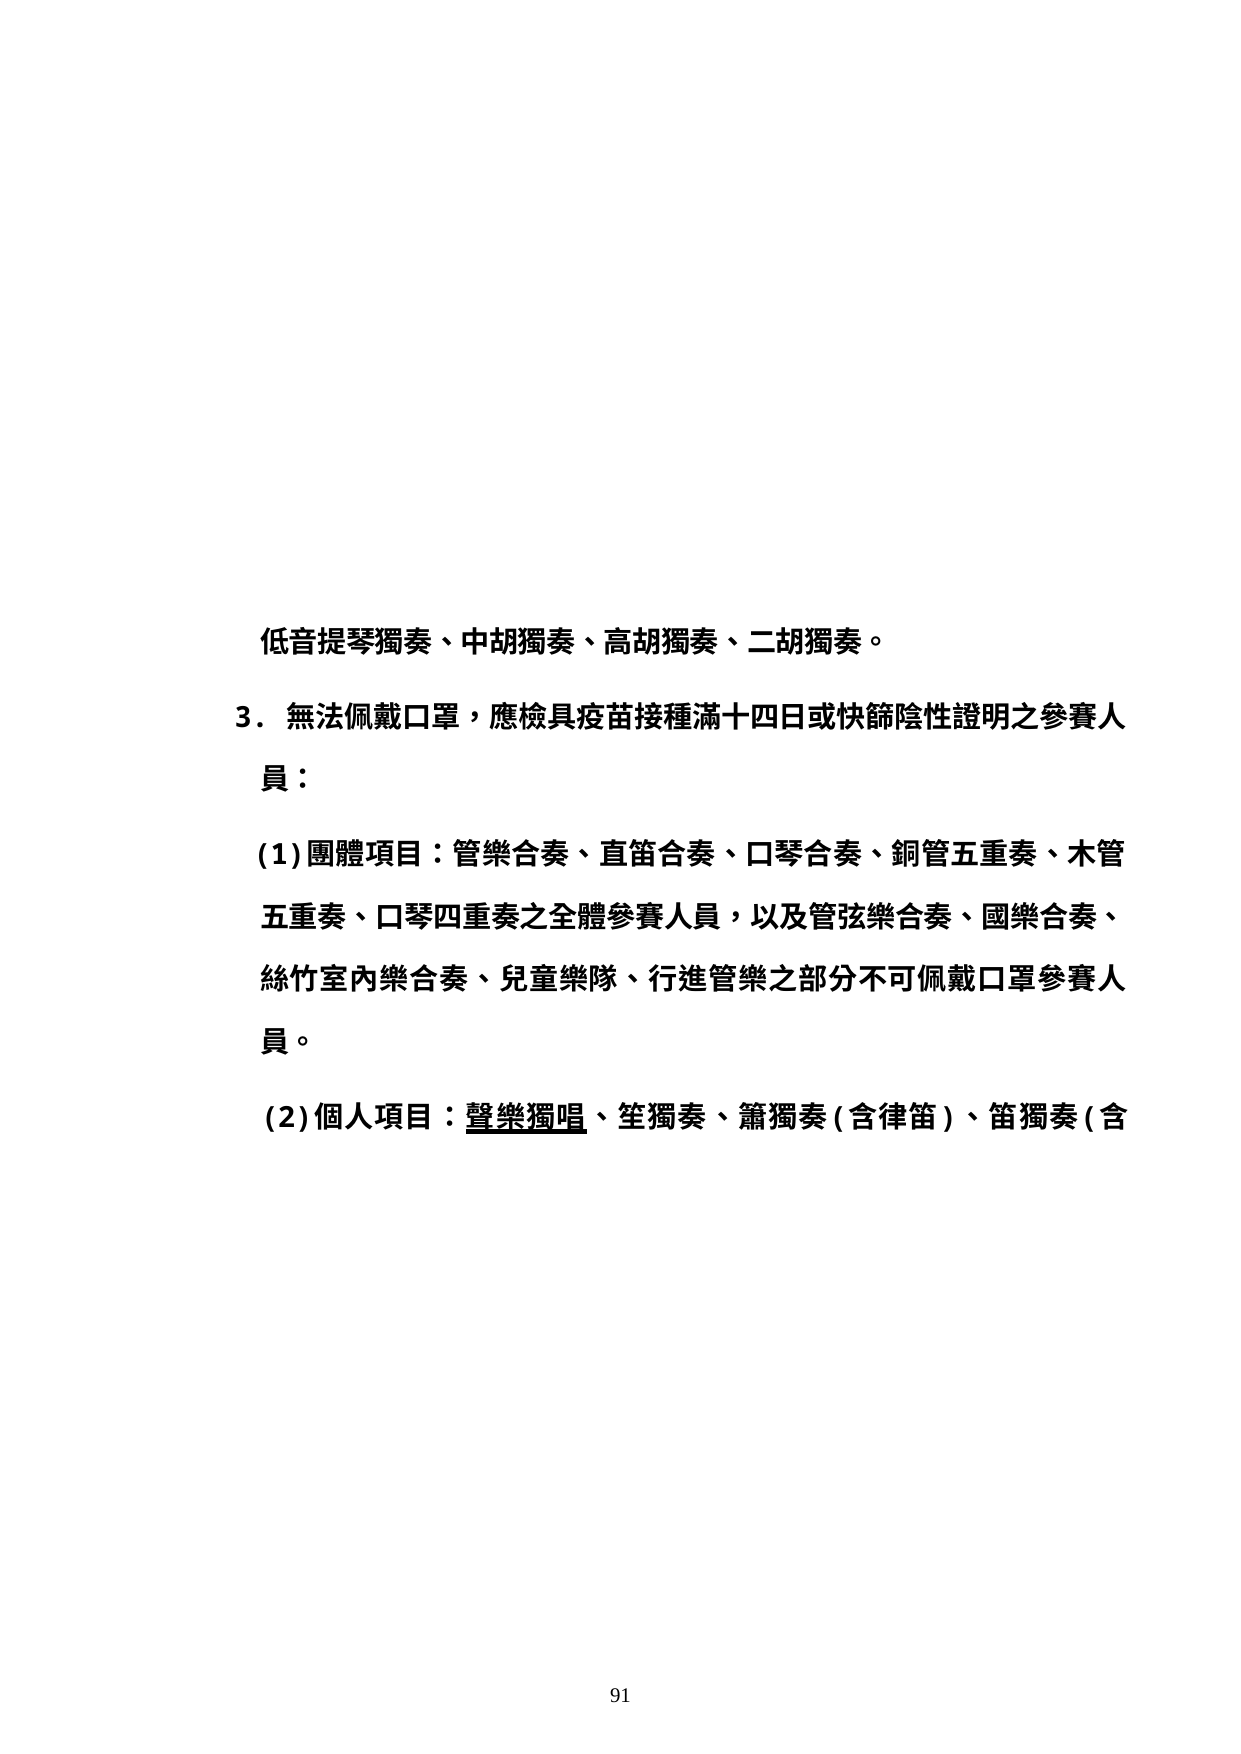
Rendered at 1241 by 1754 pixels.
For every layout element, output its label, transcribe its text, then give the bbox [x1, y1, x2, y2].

text 3. 無法佩戴口罩，應檢具疫苗接種滿十四日或快篩陰性證明之參賽人員： [112, 673, 1128, 798]
text (2)個人項目：聲樂獨唱、笙獨奏、簫獨奏(含律笛)、笛獨奏(含 [112, 1073, 1128, 1135]
text (1)團體項目：管樂合奏、直笛合奏、口琴合奏、銅管五重奏、木管五重奏、口琴四重奏之全體參賽人員，以及管弦樂合奏、國樂合奏、絲竹室內樂合奏、兒童樂隊、行進管樂之部分不可佩戴口罩參賽人員。 [112, 810, 1128, 1060]
text 低音提琴獨奏、中胡獨奏、高胡獨奏、二胡獨奏。 [112, 598, 1128, 660]
